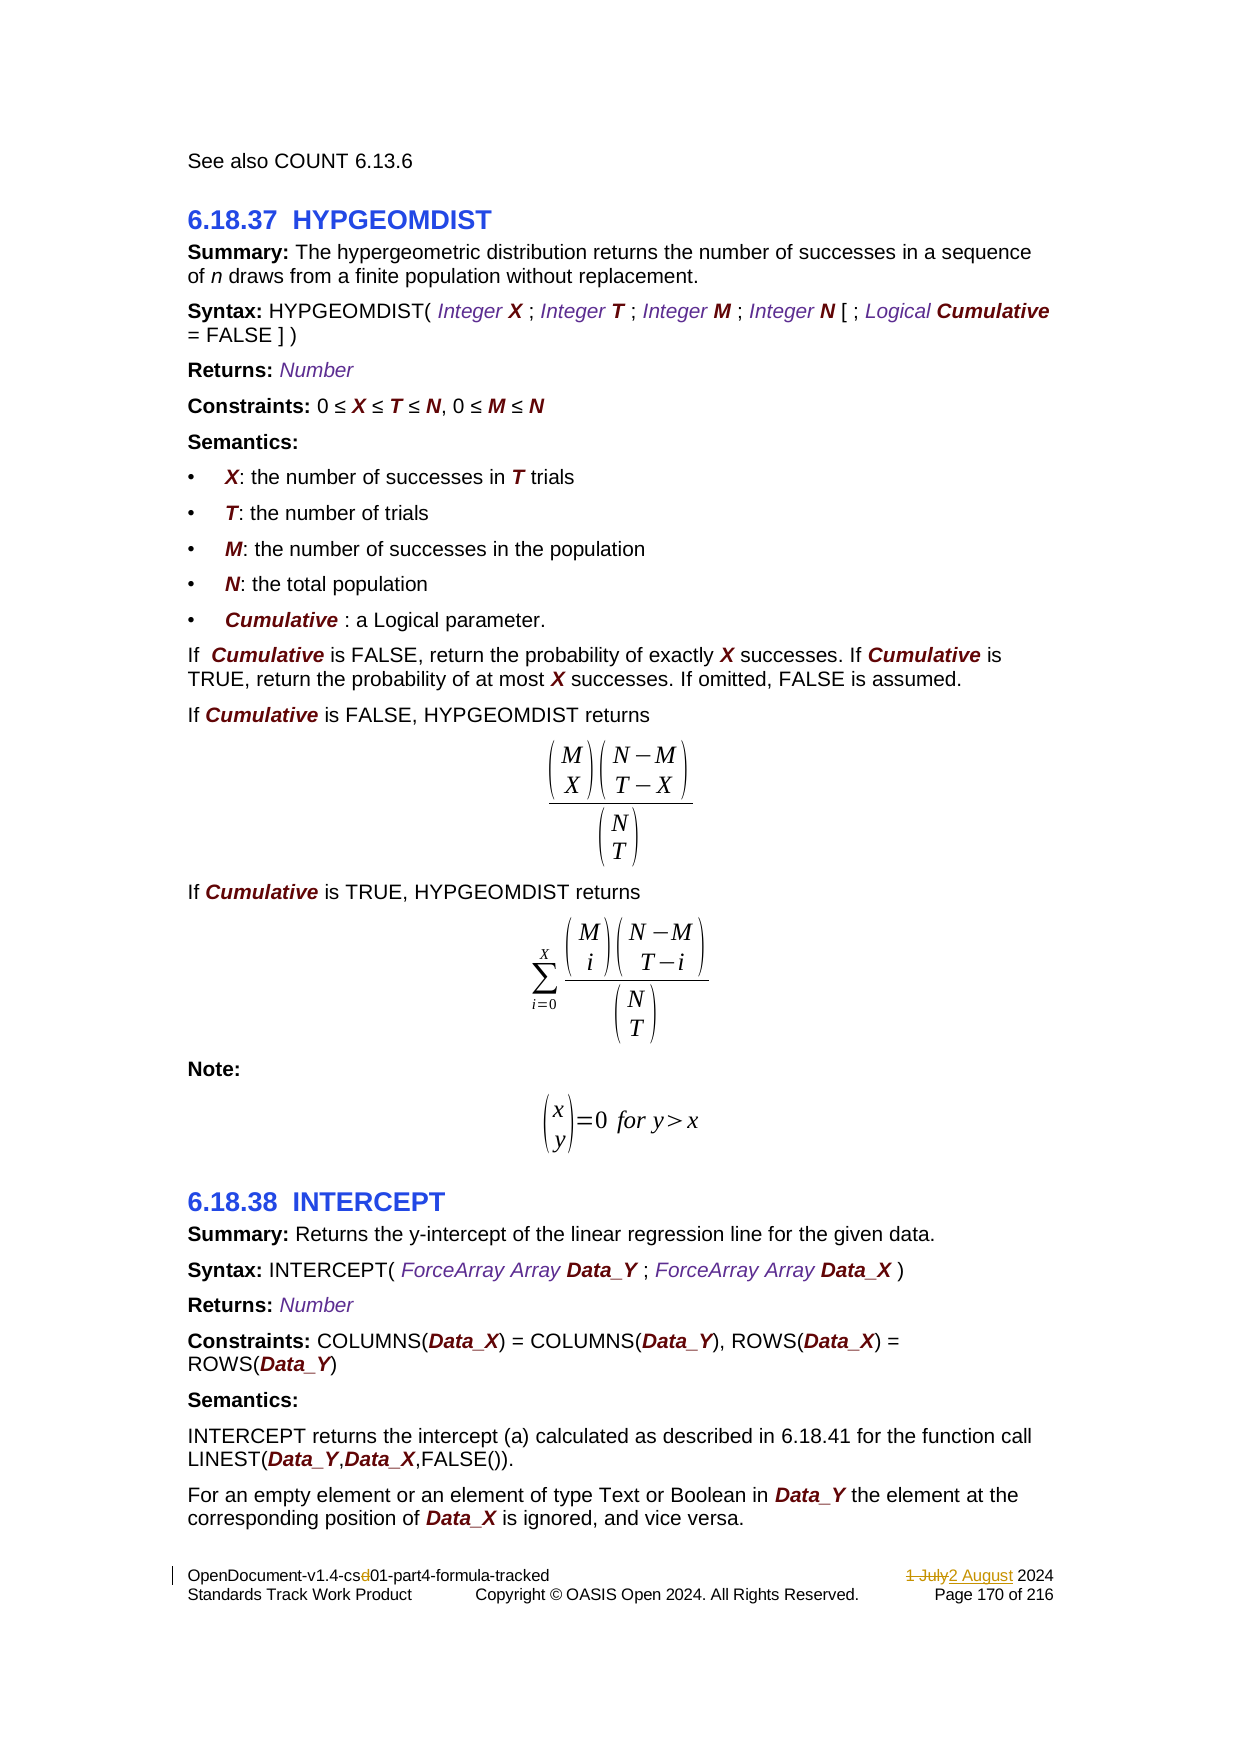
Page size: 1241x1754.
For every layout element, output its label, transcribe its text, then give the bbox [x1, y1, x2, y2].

list T: the number of trials [187, 501, 1053, 525]
text Constraints: COLUMNS(Data_X) = COLUMNS(Data_Y), ROWS(Data_X) = ROWS(Data_Y) [187, 1329, 1053, 1376]
text If Cumulative is FALSE, HYPGEOMDIST returns [187, 703, 1053, 727]
text Semantics: [187, 1388, 1053, 1412]
text Summary: The hypergeometric distribution returns the number of successes in a sequence of n draws from a finite population without replacement. [187, 241, 1053, 288]
subtitle HYPGEOMDIST [187, 204, 1053, 234]
list X: the number of successes in T trials [187, 466, 1053, 489]
text Returns: Number [187, 359, 1053, 382]
text If Cumulative is TRUE, HYPGEOMDIST returns [187, 880, 1053, 904]
text Summary: Returns the y-intercept of the linear regression line for the given data. [187, 1222, 1053, 1246]
text Syntax: HYPGEOMDIST( Integer X ; Integer T ; Integer M ; Integer N [ ; Logical Cumulative = FALSE ] ) [187, 300, 1053, 347]
text Constraints: 0 ≤ X ≤ T ≤ N, 0 ≤ M ≤ N [187, 394, 1053, 418]
text Note: [187, 1057, 1053, 1081]
text INTERCEPT returns the intercept (a) calculated as described in 6.18.41 for the function call LINEST(Data_Y,Data_X,FALSE()). [187, 1424, 1053, 1471]
list N: the total population [187, 573, 1053, 596]
subtitle INTERCEPT [187, 1186, 1053, 1216]
list Cumulative : a Logical parameter. [187, 608, 1053, 632]
text Syntax: INTERCEPT( ForceArray Array Data_Y ; ForceArray Array Data_X ) [187, 1258, 1053, 1282]
text For an empty element or an element of type Text or Boolean in Data_Y the element at the corresponding position of Data_X is ignored, and vice versa. [187, 1483, 1053, 1530]
text If Cumulative is FALSE, return the probability of exactly X successes. If Cumulative is TRUE, return the probability of at most X successes. If omitted, FALSE is assumed. [187, 644, 1053, 691]
text See also COUNT 6.13.6 [187, 150, 1053, 173]
text Semantics: [187, 430, 1053, 454]
list M: the number of successes in the population [187, 537, 1053, 561]
text Returns: Number [187, 1294, 1053, 1317]
